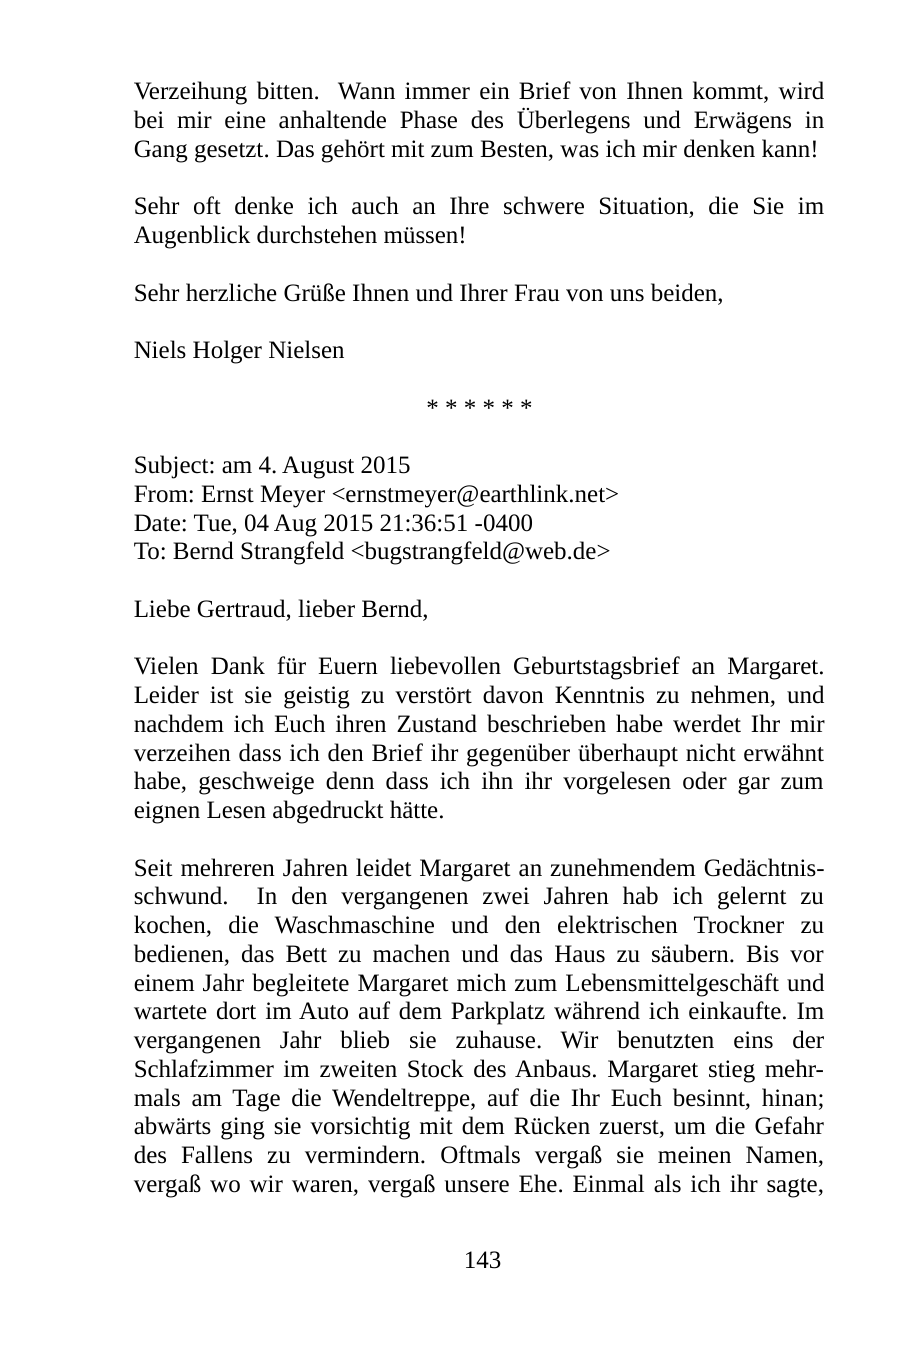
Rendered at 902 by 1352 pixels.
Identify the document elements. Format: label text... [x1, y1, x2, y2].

text Vielen Dank für Euern liebevollen Geburtstagsbrief an Margaret. Leider ist sie geistig zu verstört davon Kenntnis zu nehmen, und nachdem ich Euch ihren Zustand beschrieben habe werdet Ihr mir verzeihen dass ich den Brief ihr gegenüber überhaupt nicht erwähnt habe, geschweige denn dass ich ihn ihr vorgelesen oder gar zum eignen Lesen abgedruckt hätte. [133, 651, 825, 824]
text Subject: am 4. August 2015 [133, 450, 825, 479]
text Sehr herzliche Grüße Ihnen und Ihrer Frau von uns beiden, [133, 278, 825, 306]
text Date: Tue, 04 Aug 2015 21:36:51 -0400 [133, 508, 825, 536]
text * * * * * * [133, 393, 825, 421]
text Liebe Gertraud, lieber Bernd, [133, 594, 825, 623]
text Seit mehreren Jahren leidet Margaret an zunehmendem Gedächtnis-schwund. In den vergangenen zwei Jahren hab ich gelernt zu kochen, die Waschmaschine und den elektrischen Trockner zu bedienen, das Bett zu machen und das Haus zu säubern. Bis vor einem Jahr begleitete Margaret mich zum Lebensmittelgeschäft und wartete dort im Auto auf dem Parkplatz während ich einkaufte. Im vergangenen Jahr blieb sie zuhause. Wir benutzten eins der Schlafzimmer im zweiten Stock des Anbaus. Margaret stieg mehr-mals am Tage die Wendeltreppe, auf die Ihr Euch besinnt, hinan; abwärts ging sie vorsichtig mit dem Rücken zuerst, um die Gefahr des Fallens zu vermindern. Oftmals vergaß sie meinen Namen, vergaß wo wir waren, vergaß unsere Ehe. Einmal als ich ihr sagte, [133, 853, 825, 1198]
text From: Ernst Meyer <ernstmeyer@earthlink.net> [133, 479, 825, 508]
text Verzeihung bitten. Wann immer ein Brief von Ihnen kommt, wird bei mir eine anhaltende Phase des Überlegens und Erwägens in Gang gesetzt. Das gehört mit zum Besten, was ich mir denken kann! [133, 76, 825, 163]
text To: Bernd Strangfeld <bugstrangfeld@web.de> [133, 536, 825, 565]
text Niels Holger Nielsen [133, 335, 825, 364]
text Sehr oft denke ich auch an Ihre schwere Situation, die Sie im Augenblick durchstehen müssen! [133, 191, 825, 249]
